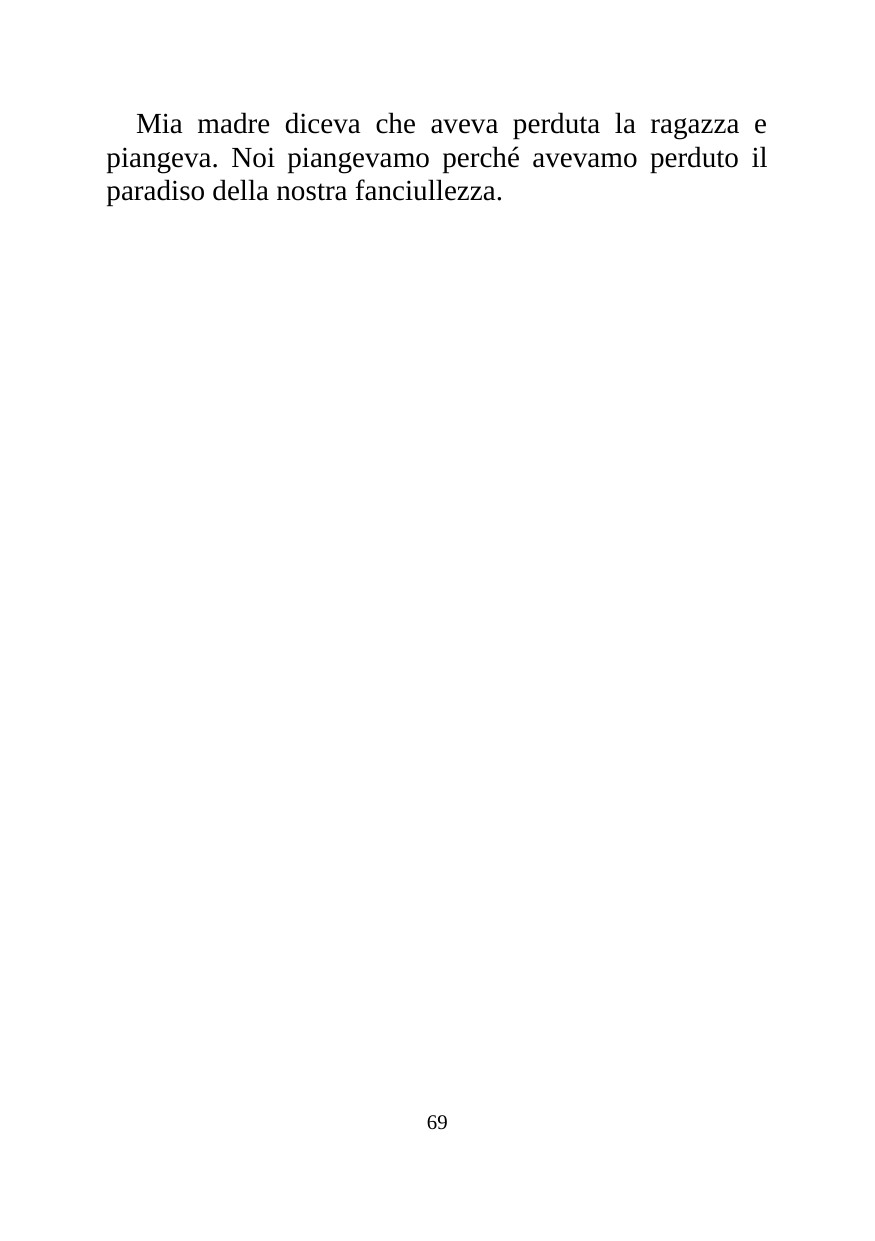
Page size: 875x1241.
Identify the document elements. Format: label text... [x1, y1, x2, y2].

text Mia madre diceva che aveva perduta la ragazza e piangeva. Noi piangevamo perché avevamo perduto il paradiso della nostra fanciullezza. [106, 106, 768, 207]
